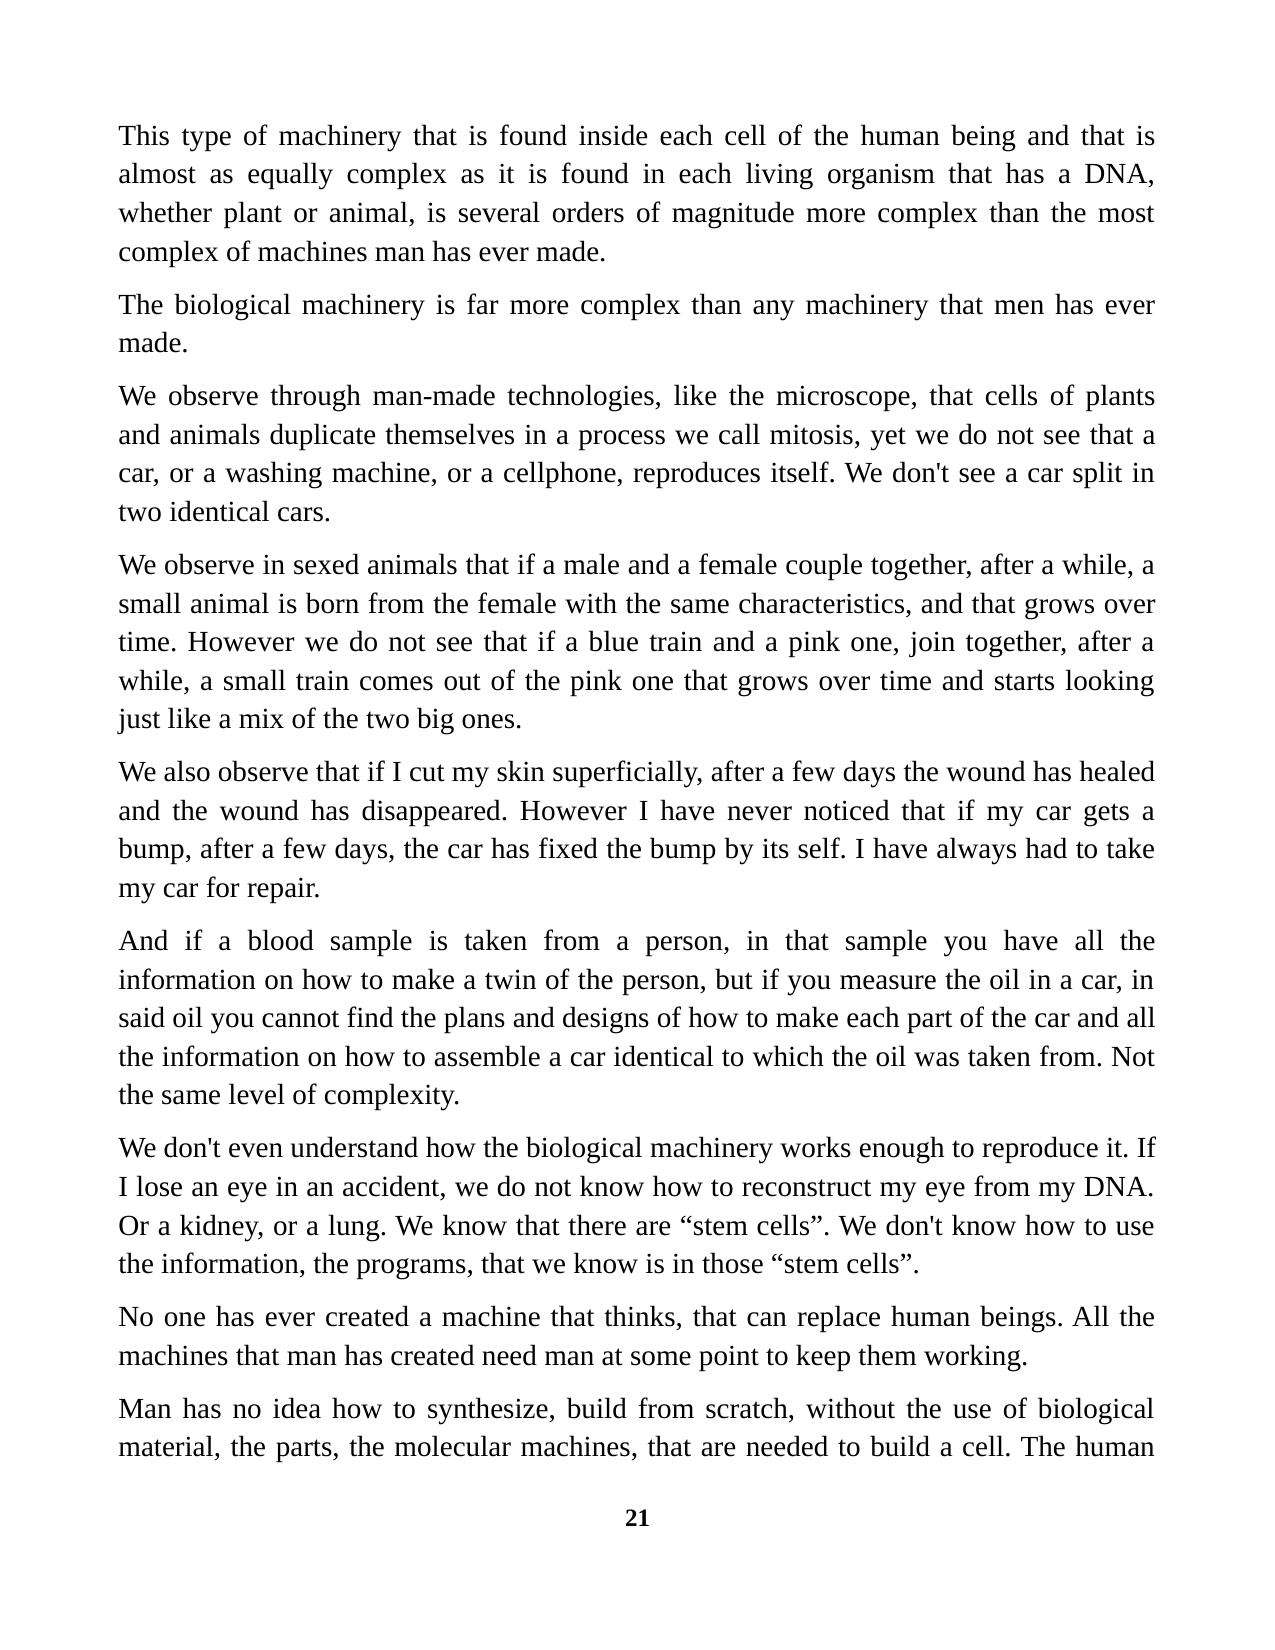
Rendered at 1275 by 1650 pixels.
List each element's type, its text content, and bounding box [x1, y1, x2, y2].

text And if a blood sample is taken from a person, in that sample you have all the information on how to make a twin of the person, but if you measure the oil in a car, in said oil you cannot find the plans and designs of how to make each part of the car and all the information on how to assemble a car identical to which the oil was taken from. Not the same level of complexity. [118, 923, 1157, 1111]
text We observe through man-made technologies, like the microscope, that cells of plants and animals duplicate themselves in a process we call mitosis, yet we do not see that a car, or a washing machine, or a cellphone, reproduces itself. We don't see a car split in two identical cars. [118, 378, 1157, 528]
text We observe in sexed animals that if a male and a female couple together, after a while, a small animal is born from the female with the same characteristics, and that grows over time. However we do not see that if a blue train and a pink one, join together, after a while, a small train comes out of the pink one that grows over time and starts looking just like a mix of the two big ones. [118, 547, 1157, 735]
text Man has no idea how to synthesize, build from scratch, without the use of biological material, the parts, the molecular machines, that are needed to build a cell. The human [118, 1391, 1157, 1463]
text We also observe that if I cut my skin superficially, after a few days the wound has healed and the wound has disappeared. However I have never noticed that if my car gets a bump, after a few days, the car has fixed the bump by its self. I have always had to take my car for repair. [118, 754, 1157, 904]
text The biological machinery is far more complex than any machinery that men has ever made. [118, 287, 1157, 359]
text We don't even understand how the biological machinery works enough to reproduce it. If I lose an eye in an accident, we do not know how to reconstruct my eye from my DNA. Or a kidney, or a lung. We know that there are “stem cells”. We don't know how to use the information, the programs, that we know is in those “stem cells”. [118, 1131, 1157, 1280]
text This type of machinery that is found inside each cell of the human being and that is almost as equally complex as it is found in each living organism that has a DNA, whether plant or animal, is several orders of magnitude more complex than the most complex of machines man has ever made. [118, 118, 1157, 267]
text No one has ever created a machine that thinks, that can replace human beings. All the machines that man has created need man at some point to keep them working. [118, 1299, 1157, 1371]
